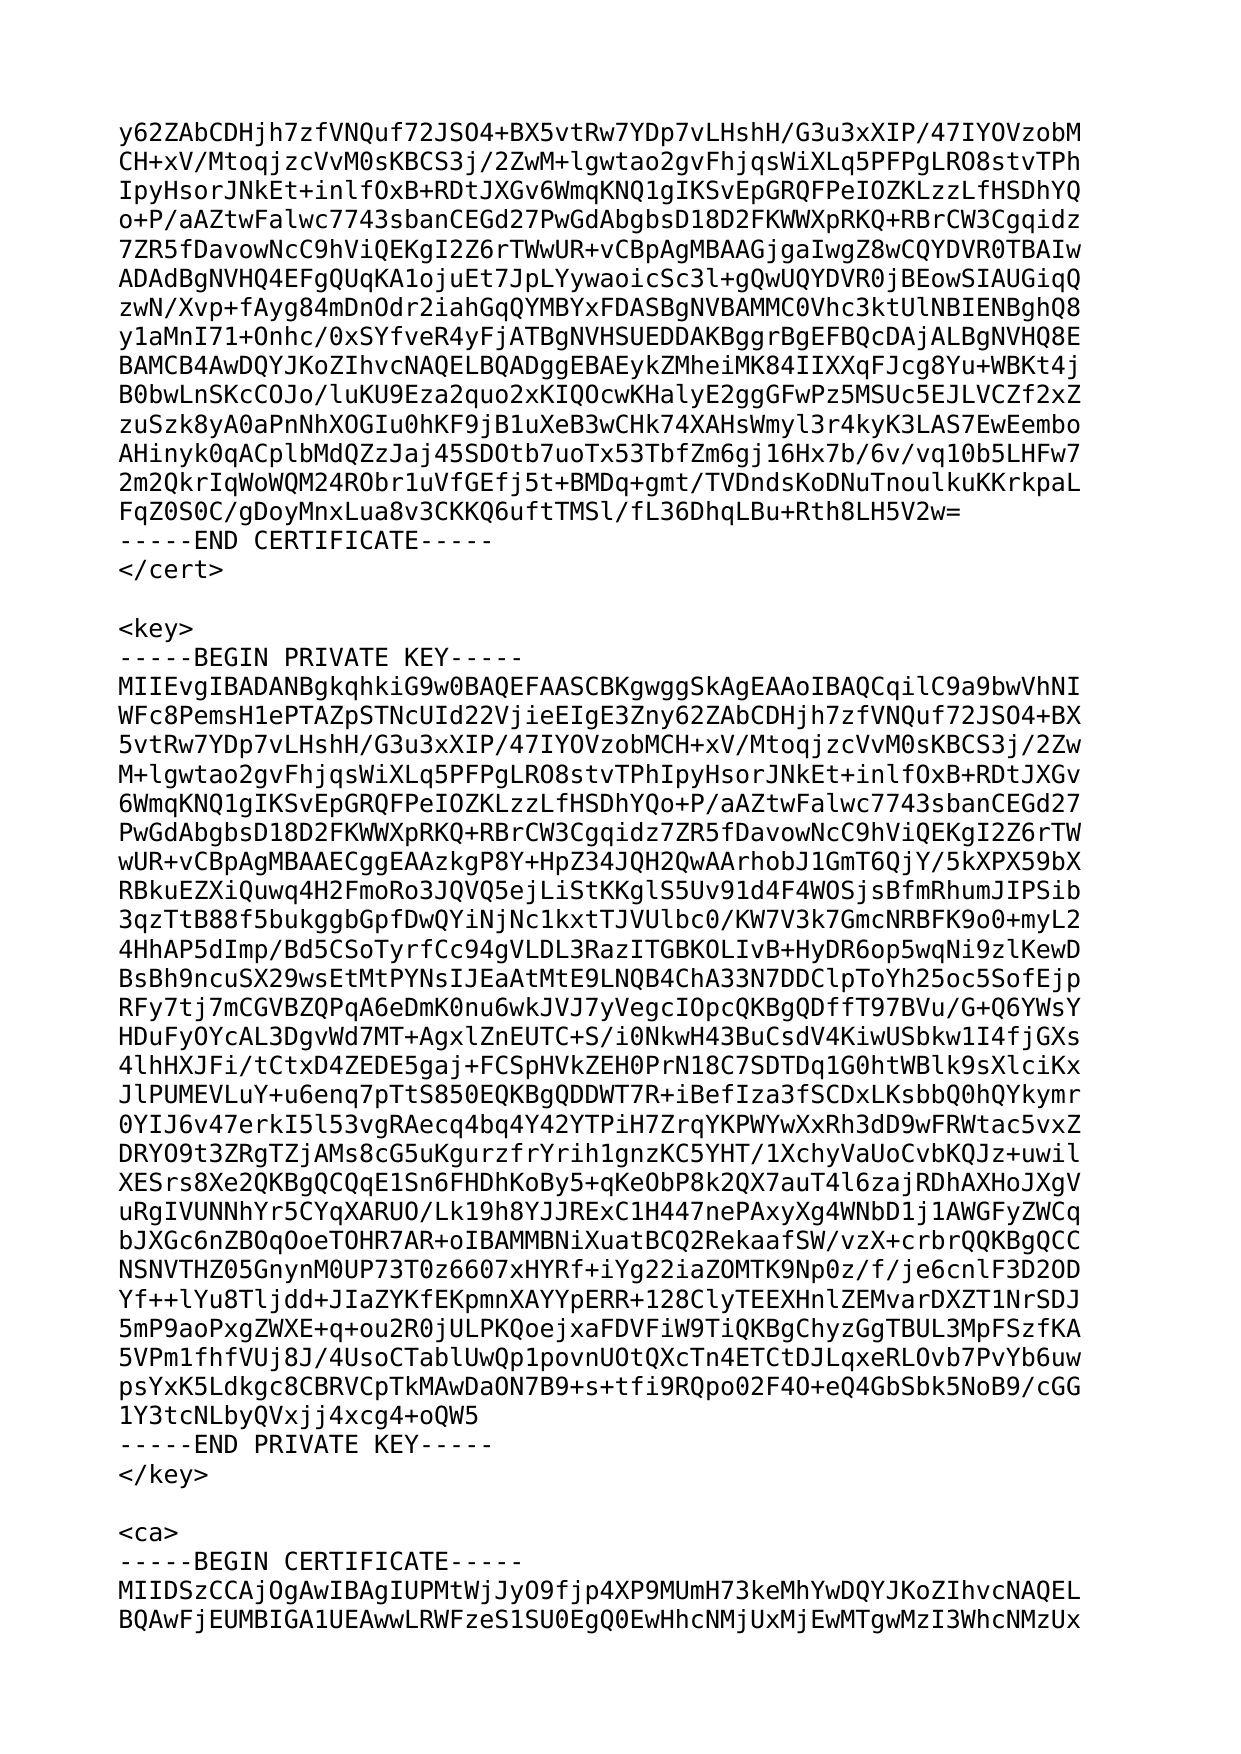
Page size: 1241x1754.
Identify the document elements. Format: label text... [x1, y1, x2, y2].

text y62ZAbCDHjh7zfVNQuf72JSO4+BX5vtRw7YDp7vLHshH/G3u3xXIP/47IYOVzobM CH+xV/MtoqjzcVvM0sKBCS3j/2ZwM+lgwtao2gvFhjqsWiXLq5PFPgLRO8stvTPh IpyHsorJNkEt+inlfOxB+RDtJXGv6WmqKNQ1gIKSvEpGRQFPeIOZKLzzLfHSDhYQ o+P/aAZtwFalwc7743sbanCEGd27PwGdAbgbsD18D2FKWWXpRKQ+RBrCW3Cgqidz 7ZR5fDavowNcC9hViQEKgI2Z6rTWwUR+vCBpAgMBAAGjgaIwgZ8wCQYDVR0TBAIw ADAdBgNVHQ4EFgQUqKA1ojuEt7JpLYywaoicSc3l+gQwUQYDVR0jBEowSIAUGiqQ zwN/Xvp+fAyg84mDnOdr2iahGqQYMBYxFDASBgNVBAMMC0Vhc3ktUlNBIENBghQ8 y1aMnI71+Onhc/0xSYfveR4yFjATBgNVHSUEDDAKBggrBgEFBQcDAjALBgNVHQ8E BAMCB4AwDQYJKoZIhvcNAQELBQADggEBAEykZMheiMK84IIXXqFJcg8Yu+WBKt4j B0bwLnSKcCOJo/luKU9Eza2quo2xKIQOcwKHalyE2ggGFwPz5MSUc5EJLVCZf2xZ zuSzk8yA0aPnNhXOGIu0hKF9jB1uXeB3wCHk74XAHsWmyl3r4kyK3LAS7EwEembo AHinyk0qACplbMdQZzJaj45SDOtb7uoTx53TbfZm6gj16Hx7b/6v/vq10b5LHFw7 2m2QkrIqWoWQM24RObr1uVfGEfj5t+BMDq+gmt/TVDndsKoDNuTnoulkuKKrkpaL FqZ0S0C/gDoyMnxLua8v3CKKQ6uftTMSl/fL36DhqLBu+Rth8LH5V2w= -----END CERTIFICATE----- </cert> <key> -----BEGIN PRIVATE KEY----- MIIEvgIBADANBgkqhkiG9w0BAQEFAASCBKgwggSkAgEAAoIBAQCqilC9a9bwVhNI WFc8PemsH1ePTAZpSTNcUId22VjieEIgE3Zny62ZAbCDHjh7zfVNQuf72JSO4+BX 5vtRw7YDp7vLHshH/G3u3xXIP/47IYOVzobMCH+xV/MtoqjzcVvM0sKBCS3j/2Zw M+lgwtao2gvFhjqsWiXLq5PFPgLRO8stvTPhIpyHsorJNkEt+inlfOxB+RDtJXGv 6WmqKNQ1gIKSvEpGRQFPeIOZKLzzLfHSDhYQo+P/aAZtwFalwc7743sbanCEGd27 PwGdAbgbsD18D2FKWWXpRKQ+RBrCW3Cgqidz7ZR5fDavowNcC9hViQEKgI2Z6rTW wUR+vCBpAgMBAAECggEAAzkgP8Y+HpZ34JQH2QwAArhobJ1GmT6QjY/5kXPX59bX RBkuEZXiQuwq4H2FmoRo3JQVQ5ejLiStKKglS5Uv91d4F4WOSjsBfmRhumJIPSib 3qzTtB88f5bukggbGpfDwQYiNjNc1kxtTJVUlbc0/KW7V3k7GmcNRBFK9o0+myL2 4HhAP5dImp/Bd5CSoTyrfCc94gVLDL3RazITGBKOLIvB+HyDR6op5wqNi9zlKewD BsBh9ncuSX29wsEtMtPYNsIJEaAtMtE9LNQB4ChA33N7DDClpToYh25oc5SofEjp RFy7tj7mCGVBZQPqA6eDmK0nu6wkJVJ7yVegcIOpcQKBgQDffT97BVu/G+Q6YWsY HDuFyOYcAL3DgvWd7MT+AgxlZnEUTC+S/i0NkwH43BuCsdV4KiwUSbkw1I4fjGXs 4lhHXJFi/tCtxD4ZEDE5gaj+FCSpHVkZEH0PrN18C7SDTDq1G0htWBlk9sXlciKx JlPUMEVLuY+u6enq7pTtS850EQKBgQDDWT7R+iBefIza3fSCDxLKsbbQ0hQYkymr 0YIJ6v47erkI5l53vgRAecq4bq4Y42YTPiH7ZrqYKPWYwXxRh3dD9wFRWtac5vxZ DRYO9t3ZRgTZjAMs8cG5uKgurzfrYrih1gnzKC5YHT/1XchyVaUoCvbKQJz+uwil XESrs8Xe2QKBgQCQqE1Sn6FHDhKoBy5+qKeObP8k2QX7auT4l6zajRDhAXHoJXgV uRgIVUNNhYr5CYqXARUO/Lk19h8YJJRExC1H447nePAxyXg4WNbD1j1AWGFyZWCq bJXGc6nZBOqOoeTOHR7AR+oIBAMMBNiXuatBCQ2RekaafSW/vzX+crbrQQKBgQCC NSNVTHZ05GnynM0UP73T0z6607xHYRf+iYg22iaZOMTK9Np0z/f/je6cnlF3D2OD Yf++lYu8Tljdd+JIaZYKfEKpmnXAYYpERR+128ClyTEEXHnlZEMvarDXZT1NrSDJ 5mP9aoPxgZWXE+q+ou2R0jULPKQoejxaFDVFiW9TiQKBgChyzGgTBUL3MpFSzfKA 5VPm1fhfVUj8J/4UsoCTablUwQp1povnUOtQXcTn4ETCtDJLqxeRLOvb7PvYb6uw psYxK5Ldkgc8CBRVCpTkMAwDaON7B9+s+tfi9RQpo02F4O+eQ4GbSbk5NoB9/cGG 1Y3tcNLbyQVxjj4xcg4+oQW5 -----END PRIVATE KEY----- </key> <ca> -----BEGIN CERTIFICATE----- MIIDSzCCAjOgAwIBAgIUPMtWjJyO9fjp4XP9MUmH73keMhYwDQYJKoZIhvcNAQEL BQAwFjEUMBIGA1UEAwwLRWFzeS1SU0EgQ0EwHhcNMjUxMjEwMTgwMzI3WhcNMzUx [118, 118, 1122, 1635]
